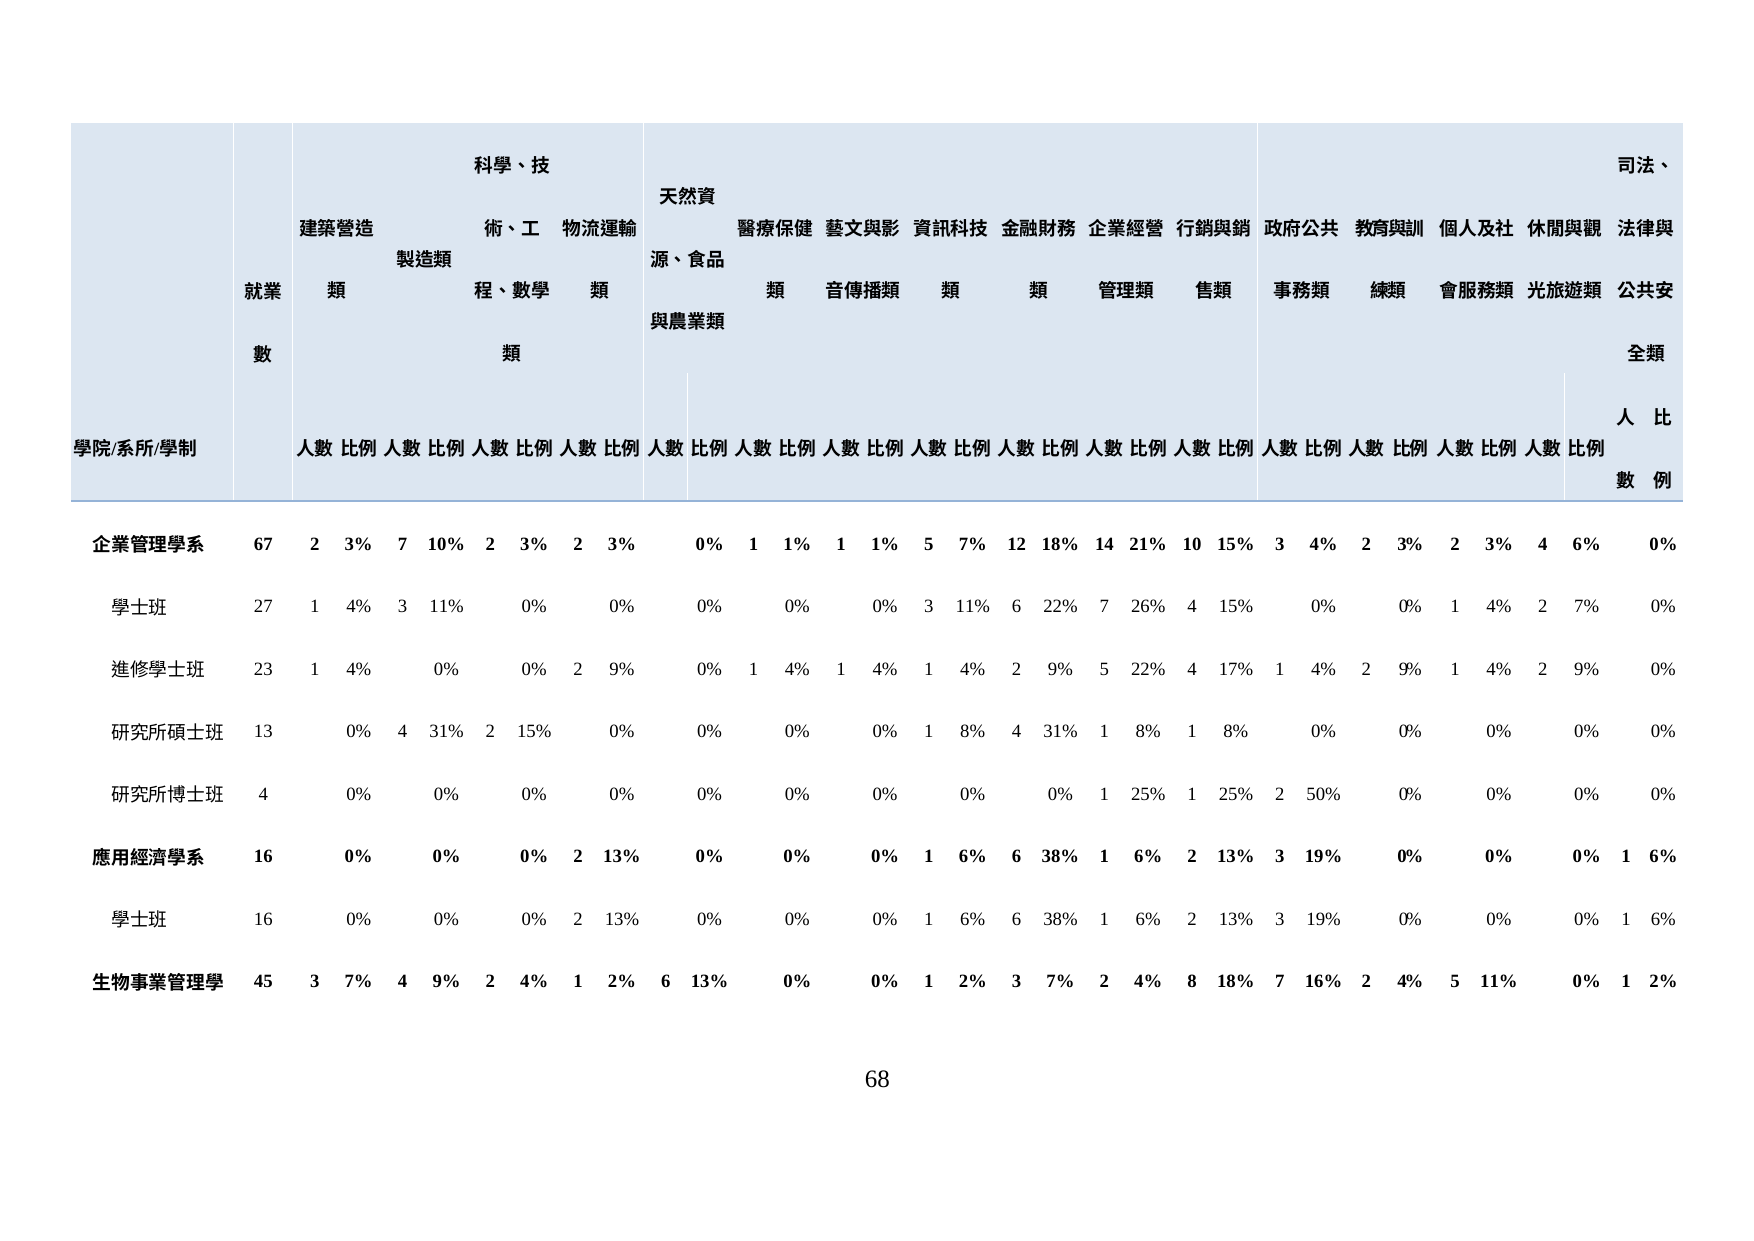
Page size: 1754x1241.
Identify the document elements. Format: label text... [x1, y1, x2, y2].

table_cell 人數 [1258, 373, 1301, 500]
table_header 司法、法律與公共安全類 [1608, 123, 1683, 373]
table_cell 1 [819, 502, 863, 564]
table_cell [1433, 689, 1477, 752]
table_cell 1 [293, 564, 336, 627]
table_cell 比例 [1565, 373, 1608, 500]
table_cell 人數 [1608, 373, 1643, 500]
table_cell 11% [424, 564, 468, 627]
table_cell 學院/系所/學制 [71, 373, 233, 500]
table_cell 人數 [1433, 373, 1477, 500]
table_cell [644, 502, 687, 564]
table_cell 0% [1565, 689, 1608, 752]
table_cell [380, 814, 424, 877]
table_cell 50% [1301, 752, 1345, 814]
table_cell 0% [1389, 877, 1433, 939]
table_cell 人數 [468, 373, 512, 500]
table_cell 2 [1433, 502, 1477, 564]
table_cell 1 [1170, 752, 1214, 814]
table_cell 人數 [731, 373, 775, 500]
table_cell 13% [1214, 877, 1257, 939]
table_cell 4% [336, 564, 380, 627]
table_cell 0% [1565, 752, 1608, 814]
table_cell 1 [1082, 752, 1126, 814]
table_cell 0% [1643, 564, 1683, 627]
table_cell 4% [1301, 502, 1345, 564]
table_cell 比例 [424, 373, 468, 500]
table_header 休閒與觀光旅遊類 [1521, 123, 1608, 373]
table_cell 0% [1565, 877, 1608, 939]
table_cell 0% [1643, 689, 1683, 752]
table_cell 22% [1038, 564, 1082, 627]
table_header 政府公共事務類 [1258, 123, 1345, 373]
table_cell 人數 [1170, 373, 1214, 500]
table_cell [468, 627, 512, 689]
table_cell [1433, 752, 1477, 814]
table_cell 1 [1608, 877, 1643, 939]
table_cell [731, 564, 775, 627]
table_cell 0% [1477, 752, 1521, 814]
table_cell [819, 752, 863, 814]
table_cell 4% [512, 939, 556, 1002]
table_cell [468, 564, 512, 627]
table_cell 0% [775, 814, 819, 877]
table_cell 1% [775, 502, 819, 564]
table_cell 5 [1433, 939, 1477, 1002]
table_cell 0% [1565, 814, 1608, 877]
table_cell 2 [1521, 627, 1564, 689]
table_cell 6% [1126, 814, 1170, 877]
table_cell 2 [1170, 814, 1214, 877]
table_cell 1 [907, 877, 951, 939]
table_header 金融財務類 [994, 123, 1082, 373]
table_cell 13% [688, 939, 731, 1002]
table_cell 0% [1565, 939, 1608, 1002]
table_cell 9% [1389, 627, 1433, 689]
table_cell 1% [863, 502, 907, 564]
table_cell [1608, 627, 1643, 689]
table_cell 0% [512, 752, 556, 814]
table_header 建築營造類 [293, 123, 380, 373]
table_cell 0% [336, 814, 380, 877]
table_cell 人數 [644, 373, 687, 500]
table_cell [1258, 564, 1301, 627]
table_cell 0% [600, 564, 643, 627]
table_cell 13% [1214, 814, 1257, 877]
table_cell 26% [1126, 564, 1170, 627]
table_cell 4 [1170, 564, 1214, 627]
table_cell 4% [951, 627, 994, 689]
table_cell 4 [1170, 627, 1214, 689]
table_cell [556, 564, 600, 627]
table_cell 11% [1477, 939, 1521, 1002]
table_cell 4 [234, 752, 292, 814]
table_cell 0% [1038, 752, 1082, 814]
table_cell 6 [644, 939, 687, 1002]
table_cell 0% [1643, 752, 1683, 814]
table_cell 4% [1126, 939, 1170, 1002]
table_header 物流運輸類 [556, 123, 643, 373]
table_cell 人數 [1345, 373, 1389, 500]
table_cell 3 [1258, 814, 1301, 877]
table_cell [731, 939, 775, 1002]
table_cell [1345, 877, 1389, 939]
table_cell 0% [688, 627, 731, 689]
table_cell 0% [1389, 752, 1433, 814]
table_cell 2 [1082, 939, 1126, 1002]
table_cell 3% [512, 502, 556, 564]
table_cell 0% [1477, 877, 1521, 939]
table_cell [1521, 814, 1564, 877]
table_cell 0% [863, 752, 907, 814]
table_cell 研究所碩士班 [71, 689, 233, 752]
table_cell 3 [994, 939, 1038, 1002]
table_cell 2 [556, 502, 600, 564]
table_cell 3 [380, 564, 424, 627]
table_cell 0% [336, 689, 380, 752]
table_cell [819, 564, 863, 627]
table_cell 1 [731, 502, 775, 564]
table_cell 0% [1643, 627, 1683, 689]
table_cell 4 [994, 689, 1038, 752]
table_cell 1 [731, 627, 775, 689]
table_cell 比例 [1477, 373, 1521, 500]
table_cell 16% [1301, 939, 1345, 1002]
table_cell [1608, 752, 1643, 814]
table_cell 1 [1082, 689, 1126, 752]
table_cell [644, 627, 687, 689]
table_cell 4 [1521, 502, 1564, 564]
table_cell 21% [1126, 502, 1170, 564]
table_cell 0% [775, 877, 819, 939]
table_cell 7% [951, 502, 994, 564]
table_cell 0% [688, 752, 731, 814]
table_cell 7 [1082, 564, 1126, 627]
table_cell 7% [1038, 939, 1082, 1002]
table_cell [644, 877, 687, 939]
table_cell 1 [907, 627, 951, 689]
table_cell 31% [1038, 689, 1082, 752]
table_cell [644, 689, 687, 752]
table_header 就業數 [234, 123, 292, 500]
table_header 天然資源、食品與農業類 [644, 123, 731, 373]
table_cell 0% [424, 752, 468, 814]
table_cell 比例 [512, 373, 556, 500]
table_cell [293, 877, 336, 939]
table_cell 13% [600, 877, 643, 939]
table_cell 1 [556, 939, 600, 1002]
table_cell 3% [336, 502, 380, 564]
table_cell 人數 [819, 373, 863, 500]
table_header 藝文與影音傳播類 [819, 123, 907, 373]
table_cell [1345, 564, 1389, 627]
table_cell 3 [293, 939, 336, 1002]
table_cell 比例 [1214, 373, 1257, 500]
table_cell 0% [951, 752, 994, 814]
table_cell 0% [1389, 689, 1433, 752]
table_cell 16 [234, 814, 292, 877]
table_cell 6% [1565, 502, 1608, 564]
table_cell 11% [951, 564, 994, 627]
table_cell 0% [688, 564, 731, 627]
table_cell 19% [1301, 814, 1345, 877]
table_cell 1 [907, 689, 951, 752]
table_cell 4 [380, 689, 424, 752]
table_cell 1 [293, 627, 336, 689]
table_cell [293, 752, 336, 814]
table_cell 0% [688, 877, 731, 939]
table_cell 0% [512, 814, 556, 877]
table_cell 6 [994, 814, 1038, 877]
table_cell 0% [775, 752, 819, 814]
table_cell 10% [424, 502, 468, 564]
table_cell 2 [1345, 627, 1389, 689]
table_cell 3 [1258, 877, 1301, 939]
table_cell 學士班 [71, 877, 233, 939]
table_cell 0% [512, 627, 556, 689]
table_cell 18% [1038, 502, 1082, 564]
table_cell 2 [556, 877, 600, 939]
table_cell 67 [234, 502, 292, 564]
table_cell 23 [234, 627, 292, 689]
table_cell 比例 [1643, 373, 1683, 500]
table_cell 3 [907, 564, 951, 627]
table_cell 1 [1433, 564, 1477, 627]
table_header 教育與訓練類 [1345, 123, 1433, 373]
table_cell 5 [907, 502, 951, 564]
table_cell 10 [1170, 502, 1214, 564]
table_cell 比例 [1126, 373, 1170, 500]
table_cell 比例 [336, 373, 380, 500]
table_cell 9% [1038, 627, 1082, 689]
table_cell 2 [1258, 752, 1301, 814]
table_cell 2% [600, 939, 643, 1002]
table_cell 4 [380, 939, 424, 1002]
table_cell 1 [1433, 627, 1477, 689]
table_cell 企業管理學系 [71, 502, 233, 564]
table_header 製造類 [380, 123, 468, 373]
table_cell 0% [1477, 689, 1521, 752]
table_cell 0% [1389, 564, 1433, 627]
table_cell 7 [380, 502, 424, 564]
table_cell [819, 689, 863, 752]
table_cell 2% [951, 939, 994, 1002]
table_cell 1 [1608, 939, 1643, 1002]
table_cell 1 [907, 939, 951, 1002]
table_cell 0% [424, 627, 468, 689]
table_header 資訊科技類 [907, 123, 994, 373]
table_cell 7 [1258, 939, 1301, 1002]
table_cell 0% [424, 877, 468, 939]
table_header 行銷與銷售類 [1170, 123, 1257, 373]
table_cell 2 [1170, 877, 1214, 939]
table_cell 38% [1038, 877, 1082, 939]
table_cell 8% [1214, 689, 1257, 752]
table_cell 4% [775, 627, 819, 689]
table_cell 比例 [1389, 373, 1433, 500]
table_cell 2 [468, 502, 512, 564]
table_cell [819, 939, 863, 1002]
table_header 企業經營管理類 [1082, 123, 1170, 373]
table_cell 0% [863, 814, 907, 877]
table_cell 比例 [863, 373, 907, 500]
table_cell 2 [994, 627, 1038, 689]
table_cell [556, 689, 600, 752]
table_cell 2 [468, 689, 512, 752]
table_cell 27 [234, 564, 292, 627]
table_cell [994, 752, 1038, 814]
table_cell 2 [1345, 939, 1389, 1002]
table_cell 45 [234, 939, 292, 1002]
table_cell [1608, 689, 1643, 752]
table_cell 0% [688, 814, 731, 877]
table_cell 人數 [1521, 373, 1564, 500]
table_cell [1521, 939, 1564, 1002]
table_cell 6% [1643, 877, 1683, 939]
table_cell [819, 814, 863, 877]
table_cell 4% [1477, 564, 1521, 627]
table_cell 1 [1082, 814, 1126, 877]
table_cell 0% [1389, 814, 1433, 877]
table_cell 人數 [907, 373, 951, 500]
table_cell 4% [1477, 627, 1521, 689]
table_cell 比例 [951, 373, 994, 500]
table_cell 9% [600, 627, 643, 689]
table_cell 1 [1082, 877, 1126, 939]
table_cell 比例 [775, 373, 819, 500]
table_cell [731, 877, 775, 939]
table_cell [380, 752, 424, 814]
table_cell 1 [1170, 689, 1214, 752]
table_cell 應用經濟學系 [71, 814, 233, 877]
table_header 個人及社會服務類 [1433, 123, 1521, 373]
table_cell 15% [512, 689, 556, 752]
table_cell 6 [994, 877, 1038, 939]
table_cell 0% [336, 877, 380, 939]
table_cell [1433, 877, 1477, 939]
table_cell [468, 877, 512, 939]
table_cell 比例 [688, 373, 731, 500]
table_cell 8% [951, 689, 994, 752]
table_cell 18% [1214, 939, 1257, 1002]
table_cell 9% [424, 939, 468, 1002]
table_cell 人數 [293, 373, 336, 500]
table_cell [1345, 814, 1389, 877]
table_cell [380, 877, 424, 939]
table_cell [293, 814, 336, 877]
table_cell 0% [775, 939, 819, 1002]
table_cell 22% [1126, 627, 1170, 689]
table_cell [556, 752, 600, 814]
table_cell 2 [293, 502, 336, 564]
table_cell [644, 814, 687, 877]
table_cell 生物事業管理學 [71, 939, 233, 1002]
table_cell [1433, 814, 1477, 877]
table_cell 3% [1477, 502, 1521, 564]
table_cell [1521, 689, 1564, 752]
table_cell 6 [994, 564, 1038, 627]
table_cell 0% [775, 689, 819, 752]
table_cell 3 [1258, 502, 1301, 564]
table_header [71, 123, 233, 373]
table_cell 0% [863, 564, 907, 627]
table_cell 3% [600, 502, 643, 564]
table_cell 0% [863, 877, 907, 939]
table_cell 7% [1565, 564, 1608, 627]
table_cell 25% [1214, 752, 1257, 814]
table_cell [1521, 877, 1564, 939]
table_cell 1 [907, 814, 951, 877]
table_cell 31% [424, 689, 468, 752]
table_cell 0% [424, 814, 468, 877]
table_cell 6% [951, 877, 994, 939]
table_cell 0% [512, 877, 556, 939]
table_cell 19% [1301, 877, 1345, 939]
table_header 科學、技術、工程、數學類 [468, 123, 556, 373]
table_cell 2 [556, 814, 600, 877]
table_cell 1 [1608, 814, 1643, 877]
table_header 醫療保健類 [731, 123, 819, 373]
table_cell 4% [863, 627, 907, 689]
table_cell [293, 689, 336, 752]
table_cell [731, 814, 775, 877]
table_cell 15% [1214, 502, 1257, 564]
table_cell [644, 564, 687, 627]
table_cell [1258, 689, 1301, 752]
table_cell [731, 752, 775, 814]
table_cell [907, 752, 951, 814]
table_cell 13 [234, 689, 292, 752]
table_cell 0% [600, 752, 643, 814]
table_cell 17% [1214, 627, 1257, 689]
table_cell 進修學士班 [71, 627, 233, 689]
table_cell 3% [1389, 502, 1433, 564]
table_cell [644, 752, 687, 814]
table_cell [1608, 564, 1643, 627]
table_cell 0% [1301, 564, 1345, 627]
table_cell 2 [1345, 502, 1389, 564]
table_cell [731, 689, 775, 752]
table_cell 4% [1389, 939, 1433, 1002]
table_cell 7% [336, 939, 380, 1002]
table_cell 5 [1082, 627, 1126, 689]
table_cell 0% [1477, 814, 1521, 877]
table_cell 1 [819, 627, 863, 689]
table_cell 學士班 [71, 564, 233, 627]
table_cell [1608, 502, 1643, 564]
table_cell 9% [1565, 627, 1608, 689]
table_cell 人數 [556, 373, 600, 500]
table_cell 38% [1038, 814, 1082, 877]
table_cell 8 [1170, 939, 1214, 1002]
table_cell 人數 [380, 373, 424, 500]
table_cell 人數 [1082, 373, 1126, 500]
table_cell 0% [775, 564, 819, 627]
table_cell [468, 814, 512, 877]
table_cell 14 [1082, 502, 1126, 564]
table_cell 2% [1643, 939, 1683, 1002]
table_cell 25% [1126, 752, 1170, 814]
table_cell 4% [336, 627, 380, 689]
table_cell [468, 752, 512, 814]
table_cell 4% [1301, 627, 1345, 689]
table_cell 人數 [994, 373, 1038, 500]
table_cell 1 [1258, 627, 1301, 689]
table_cell 0% [688, 689, 731, 752]
table_cell 0% [1301, 689, 1345, 752]
table_cell 比例 [600, 373, 643, 500]
table_cell 0% [336, 752, 380, 814]
table_cell 0% [600, 689, 643, 752]
table_cell 6% [1643, 814, 1683, 877]
table_cell [1345, 752, 1389, 814]
table_cell 比例 [1301, 373, 1345, 500]
table_cell [819, 877, 863, 939]
table_cell [380, 627, 424, 689]
table_cell 0% [1643, 502, 1683, 564]
table_cell 0% [512, 564, 556, 627]
table_cell 12 [994, 502, 1038, 564]
table_cell 0% [863, 939, 907, 1002]
table_cell 6% [951, 814, 994, 877]
table_cell 15% [1214, 564, 1257, 627]
table_cell 6% [1126, 877, 1170, 939]
table_cell 2 [556, 627, 600, 689]
table_cell 0% [688, 502, 731, 564]
table_cell 13% [600, 814, 643, 877]
table_cell 比例 [1038, 373, 1082, 500]
table_cell 2 [468, 939, 512, 1002]
table_cell 研究所博士班 [71, 752, 233, 814]
table_cell 2 [1521, 564, 1564, 627]
table_cell [1345, 689, 1389, 752]
table_cell 8% [1126, 689, 1170, 752]
table_cell [1521, 752, 1564, 814]
table_cell 0% [863, 689, 907, 752]
table_cell 16 [234, 877, 292, 939]
